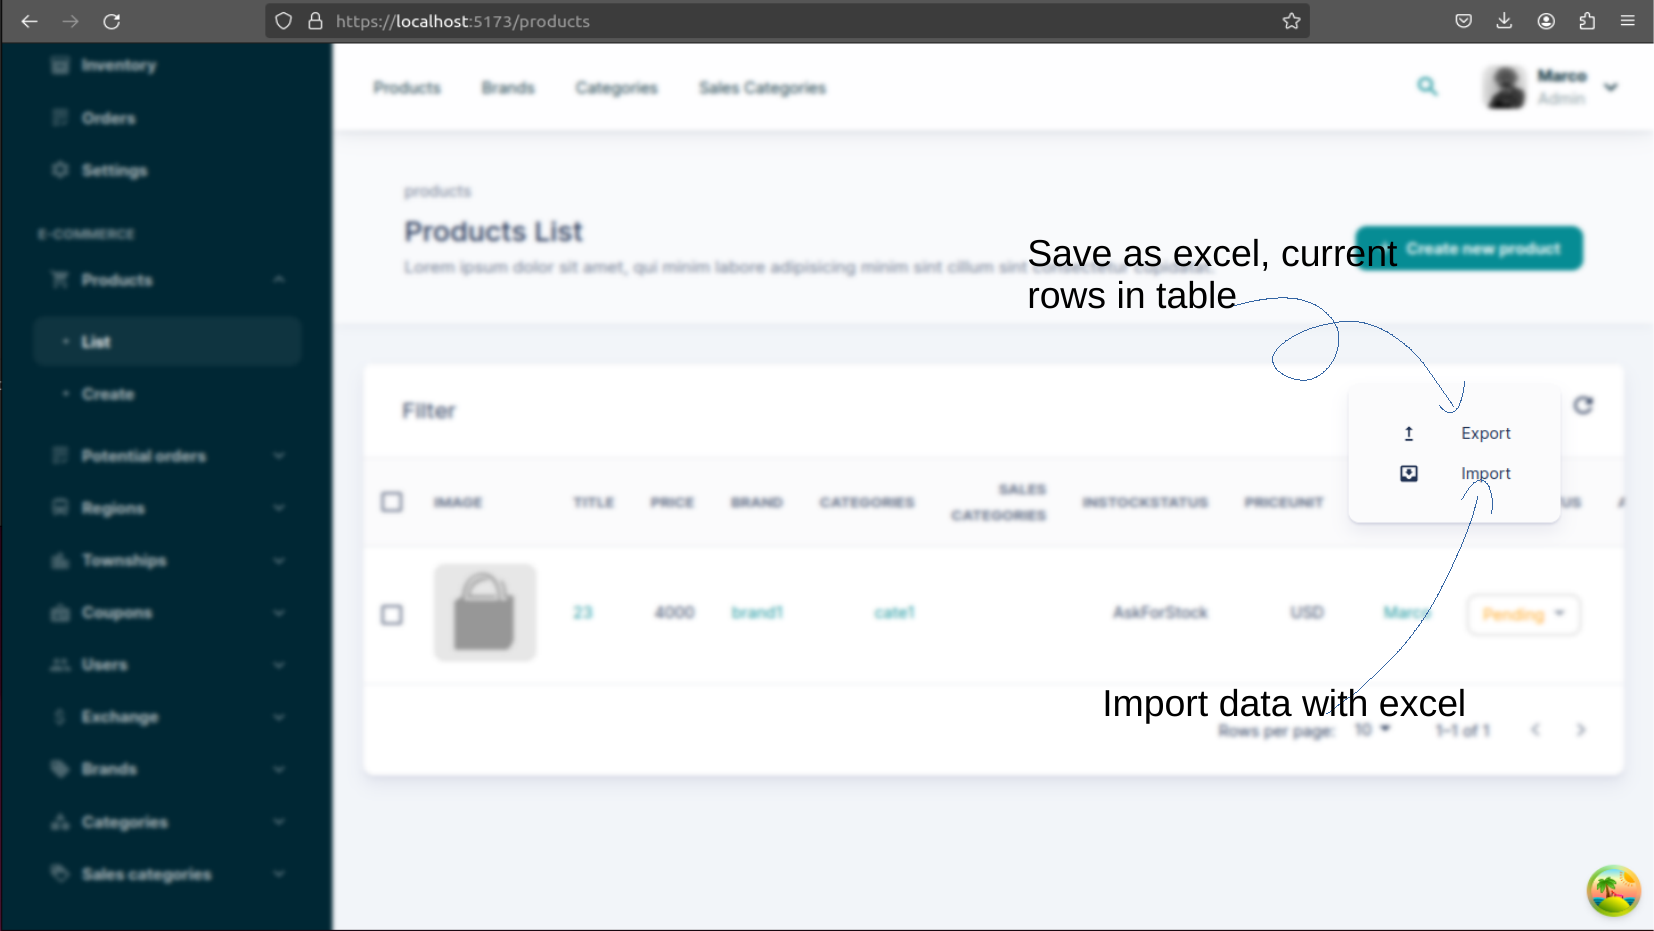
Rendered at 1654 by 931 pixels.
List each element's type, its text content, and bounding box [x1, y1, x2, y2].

text_box Import data with excel [1087, 675, 1651, 732]
text_box Save as excel, current rows in table [1012, 225, 1454, 324]
picture [0, 0, 1654, 931]
